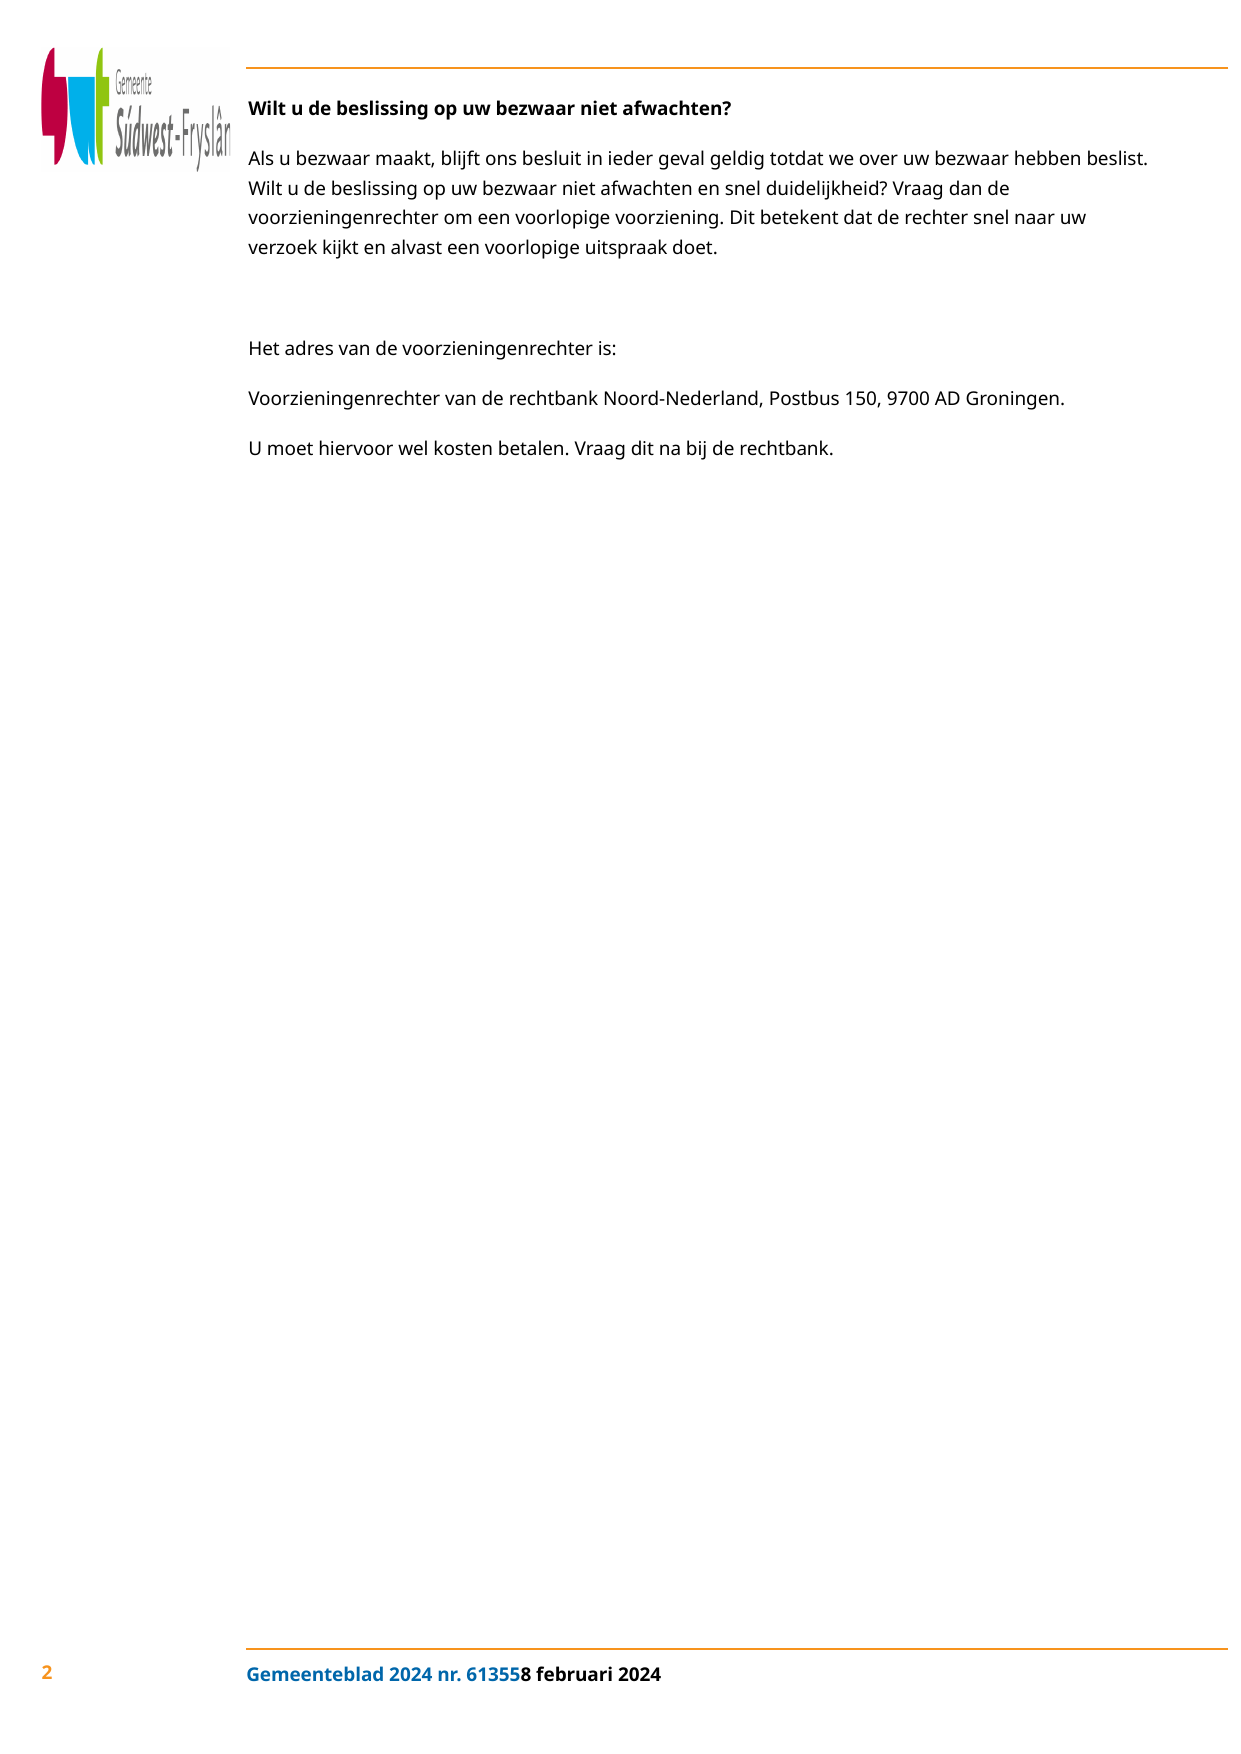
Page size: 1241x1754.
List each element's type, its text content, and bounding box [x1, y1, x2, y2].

text Het adres van de voorzieningenrechter is: [248, 335, 1152, 361]
picture [41, 47, 231, 172]
text Voorzieningenrechter van de rechtbank Noord-Nederland, Postbus 150, 9700 AD Groningen. [248, 385, 1152, 411]
text U moet hiervoor wel kosten betalen. Vraag dit na bij de rechtbank. [248, 436, 1152, 461]
text Als u bezwaar maakt, blijft ons besluit in ieder geval geldig totdat we over uw bezwaar hebben beslist. Wilt u de beslissing op uw bezwaar niet afwachten en snel duidelijkheid? Vraag dan de voorzieningenrechter om een voorlopige voorziening. Dit betekent dat de rechter snel naar uw verzoek kijkt en alvast een voorlopige uitspraak doet. [248, 145, 1152, 260]
text Wilt u de beslissing op uw bezwaar niet afwachten? [248, 95, 1152, 121]
